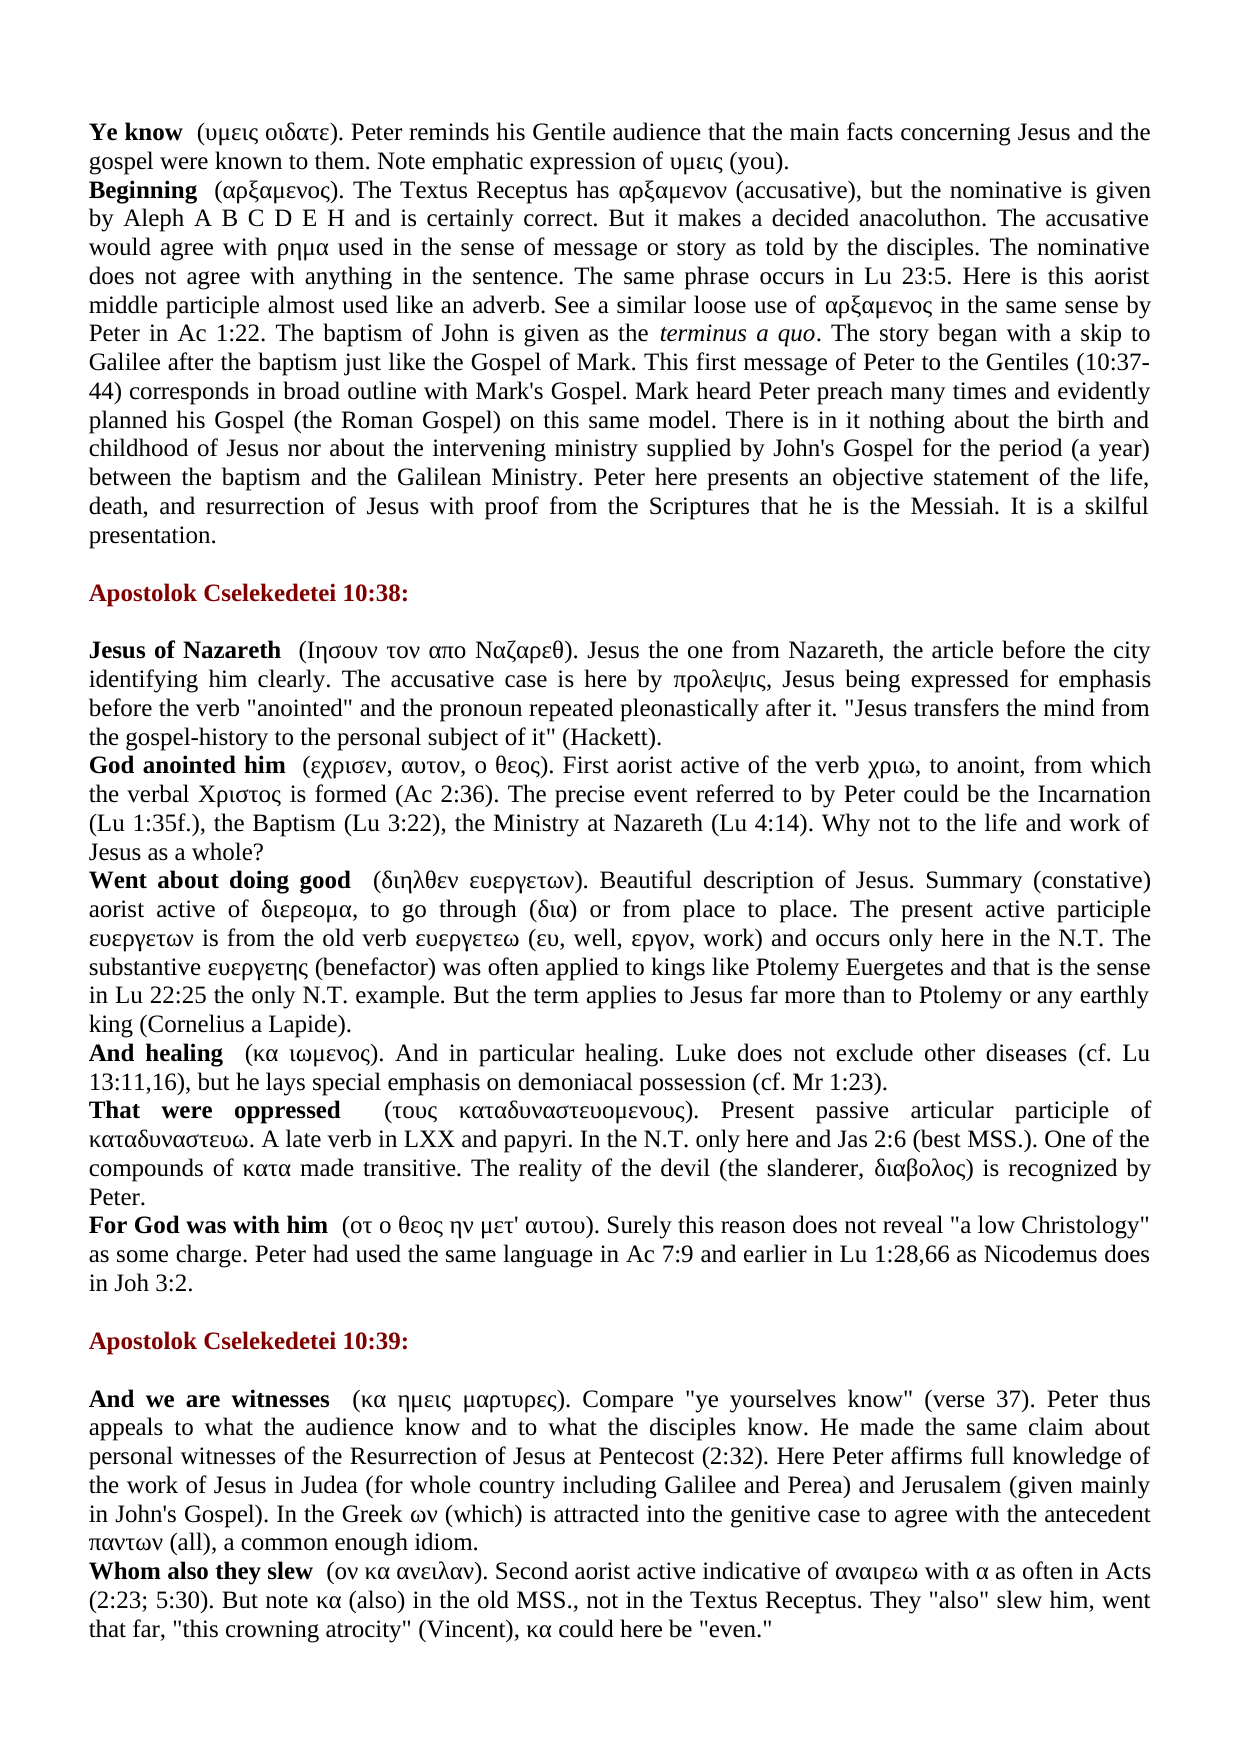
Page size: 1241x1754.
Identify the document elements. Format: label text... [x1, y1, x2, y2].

text For God was with him (οτ ο θεος ην μετ' αυτου). Surely this reason does not reveal "a low Christology" as some charge. Peter had used the same language in Ac 7:9 and earlier in Lu 1:28,66 as Nicodemus does in Joh 3:2. [88, 1211, 1152, 1297]
text Went about doing good (διηλθεν ευεργετων). Beautiful description of Jesus. Summary (constative) aorist active of διερεομα, to go through (δια) or from place to place. The present active participle ευεργετων is from the old verb ευεργετεω (ευ, well, εργον, work) and occurs only here in the N.T. The substantive ευεργετης (benefactor) was often applied to kings like Ptolemy Euergetes and that is the sense in Lu 22:25 the only N.T. example. But the term applies to Jesus far more than to Ptolemy or any earthly king (Cornelius a Lapide). [88, 866, 1152, 1038]
text Jesus of Nazareth (Ιησουν τον απο Ναζαρεθ). Jesus the one from Nazareth, the article before the city identifying him clearly. The accusative case is here by προλεψις, Jesus being expressed for emphasis before the verb "anointed" and the pronoun repeated pleonastically after it. "Jesus transfers the mind from the gospel-history to the personal subject of it" (Hackett). [88, 636, 1152, 751]
text Whom also they slew (ον κα ανειλαν). Second aorist active indicative of αναιρεω with α as often in Acts (2:23; 5:30). But note κα (also) in the old MSS., not in the Textus Receptus. They "also" slew him, went that far, "this crowning atrocity" (Vincent), κα could here be "even." [88, 1556, 1152, 1642]
text That were oppressed (τους καταδυναστευομενους). Present passive articular participle of καταδυναστευω. A late verb in LXX and papyri. In the N.T. only here and Jas 2:6 (best MSS.). One of the compounds of κατα made transitive. The reality of the devil (the slanderer, διαβολος) is recognized by Peter. [88, 1096, 1152, 1211]
text And healing (κα ιωμενος). And in particular healing. Luke does not exclude other diseases (cf. Lu 13:11,16), but he lays special emphasis on demoniacal possession (cf. Mr 1:23). [88, 1038, 1152, 1096]
text God anointed him (εχρισεν, αυτον, ο θεος). First aorist active of the verb χριω, to anoint, from which the verbal Χριστος is formed (Ac 2:36). The precise event referred to by Peter could be the Incarnation (Lu 1:35f.), the Baptism (Lu 3:22), the Ministry at Nazareth (Lu 4:14). Why not to the life and work of Jesus as a whole? [88, 751, 1152, 866]
text Beginning (αρξαμενος). The Textus Receptus has αρξαμενον (accusative), but the nominative is given by Aleph A B C D E H and is certainly correct. But it makes a decided anacoluthon. The accusative would agree with ρημα used in the sense of message or story as told by the disciples. The nominative does not agree with anything in the sentence. The same phrase occurs in Lu 23:5. Here is this aorist middle participle almost used like an adverb. See a similar loose use of αρξαμενος in the same sense by Peter in Ac 1:22. The baptism of John is given as the terminus a quo. The story began with a skip to Galilee after the baptism just like the Gospel of Mark. This first message of Peter to the Gentiles (10:37-44) corresponds in broad outline with Mark's Gospel. Mark heard Peter preach many times and evidently planned his Gospel (the Roman Gospel) on this same model. There is in it nothing about the birth and childhood of Jesus nor about the intervening ministry supplied by John's Gospel for the period (a year) between the baptism and the Galilean Ministry. Peter here presents an objective statement of the life, death, and resurrection of Jesus with proof from the Scriptures that he is the Messiah. It is a skilful presentation. [88, 175, 1152, 548]
text And we are witnesses (κα ημεις μαρτυρες). Compare "ye yourselves know" (verse 37). Peter thus appeals to what the audience know and to what the disciples know. He made the same claim about personal witnesses of the Resurrection of Jesus at Pentecost (2:32). Here Peter affirms full knowledge of the work of Jesus in Judea (for whole country including Galilee and Perea) and Jerusalem (given mainly in John's Gospel). In the Greek ων (which) is attracted into the genitive case to agree with the antecedent παντων (all), a common enough idiom. [88, 1384, 1152, 1556]
text Ye know (υμεις οιδατε). Peter reminds his Gentile audience that the main facts concerning Jesus and the gospel were known to them. Note emphatic expression of υμεις (you). [88, 117, 1152, 175]
text Apostolok Cselekedetei 10:39: [88, 1326, 1152, 1355]
text Apostolok Cselekedetei 10:38: [88, 578, 1152, 607]
